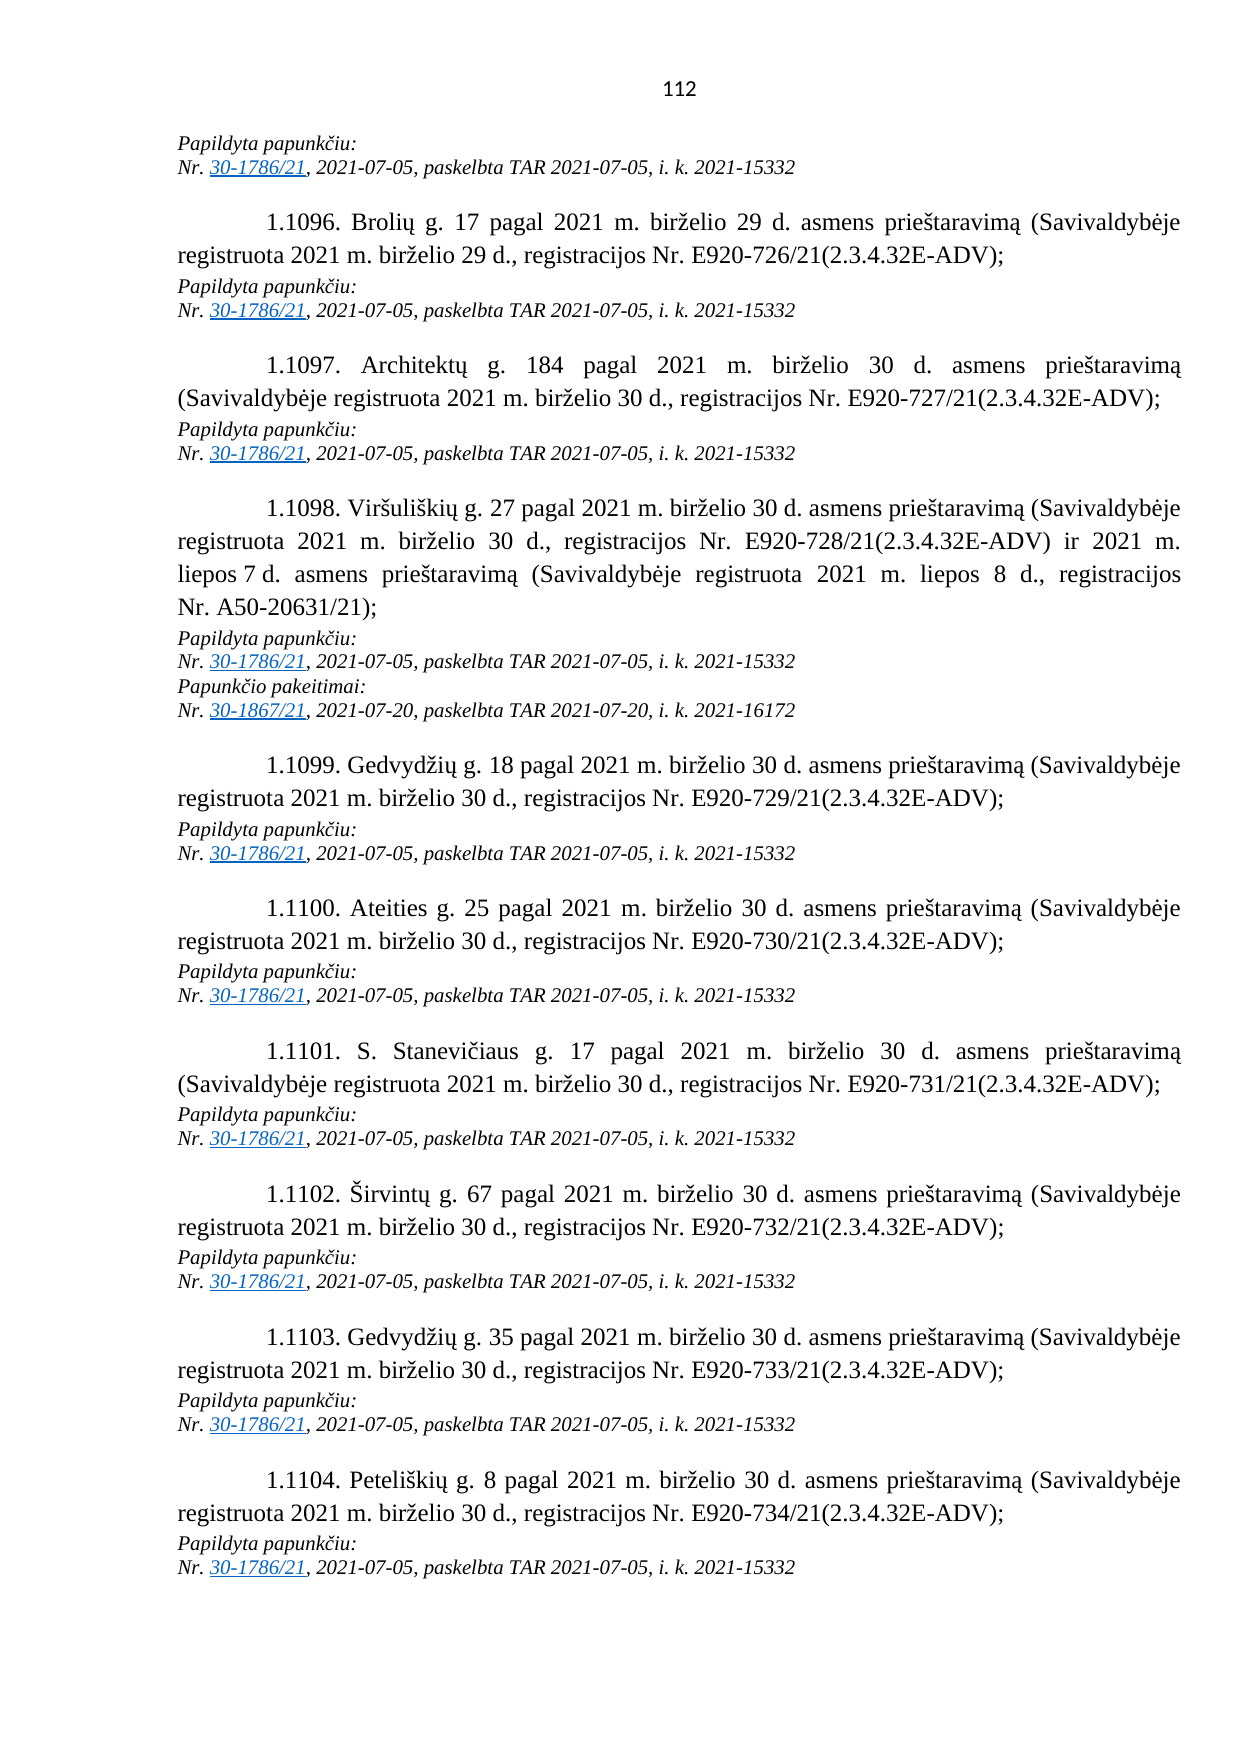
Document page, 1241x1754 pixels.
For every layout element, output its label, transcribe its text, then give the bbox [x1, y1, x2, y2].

text Nr. 30-1786/21, 2021-07-05, paskelbta TAR 2021-07-05, i. k. 2021-15332 [177, 841, 1181, 864]
text 1.1100. Ateities g. 25 pagal 2021 m. birželio 30 d. asmens prieštaravimą (Savivaldybėje registruota 2021 m. birželio 30 d., registracijos Nr. E920-730/21(2.3.4.32E-ADV); [177, 893, 1181, 955]
text Nr. 30-1786/21, 2021-07-05, paskelbta TAR 2021-07-05, i. k. 2021-15332 [177, 298, 1181, 322]
text Papildyta papunkčiu: [177, 1388, 1181, 1412]
text Papildyta papunkčiu: [177, 416, 1181, 441]
text 1.1103. Gedvydžių g. 35 pagal 2021 m. birželio 30 d. asmens prieštaravimą (Savivaldybėje registruota 2021 m. birželio 30 d., registracijos Nr. E920-733/21(2.3.4.32E-ADV); [177, 1322, 1181, 1384]
text Papildyta papunkčiu: [177, 1102, 1181, 1126]
text Nr. 30-1786/21, 2021-07-05, paskelbta TAR 2021-07-05, i. k. 2021-15332 [177, 441, 1181, 464]
text Nr. 30-1786/21, 2021-07-05, paskelbta TAR 2021-07-05, i. k. 2021-15332 [177, 983, 1181, 1007]
text Nr. 30-1786/21, 2021-07-05, paskelbta TAR 2021-07-05, i. k. 2021-15332 [177, 1269, 1181, 1293]
text Nr. 30-1786/21, 2021-07-05, paskelbta TAR 2021-07-05, i. k. 2021-15332 [177, 155, 1181, 179]
text Papildyta papunkčiu: [177, 625, 1181, 649]
text Papildyta papunkčiu: [177, 959, 1181, 983]
text Nr. 30-1786/21, 2021-07-05, paskelbta TAR 2021-07-05, i. k. 2021-15332 [177, 1126, 1181, 1150]
text Papunkčio pakeitimai: [177, 673, 1181, 698]
text Nr. 30-1786/21, 2021-07-05, paskelbta TAR 2021-07-05, i. k. 2021-15332 [177, 1555, 1181, 1579]
text 1.1101. S. Stanevičiaus g. 17 pagal 2021 m. birželio 30 d. asmens prieštaravimą (Savivaldybėje registruota 2021 m. birželio 30 d., registracijos Nr. E920-731/21(2.3.4.32E-ADV); [177, 1036, 1181, 1098]
text Papildyta papunkčiu: [177, 816, 1181, 841]
text 1.1096. Brolių g. 17 pagal 2021 m. birželio 29 d. asmens prieštaravimą (Savivaldybėje registruota 2021 m. birželio 29 d., registracijos Nr. E920-726/21(2.3.4.32E-ADV); [177, 207, 1181, 269]
text Papildyta papunkčiu: [177, 273, 1181, 298]
text Papildyta papunkčiu: [177, 1245, 1181, 1269]
text Nr. 30-1786/21, 2021-07-05, paskelbta TAR 2021-07-05, i. k. 2021-15332 [177, 649, 1181, 673]
text 1.1097. Architektų g. 184 pagal 2021 m. birželio 30 d. asmens prieštaravimą (Savivaldybėje registruota 2021 m. birželio 30 d., registracijos Nr. E920-727/21(2.3.4.32E-ADV); [177, 350, 1181, 412]
text Papildyta papunkčiu: [177, 1531, 1181, 1555]
text 1.1098. Viršuliškių g. 27 pagal 2021 m. birželio 30 d. asmens prieštaravimą (Savivaldybėje registruota 2021 m. birželio 30 d., registracijos Nr. E920-728/21(2.3.4.32E-ADV) ir 2021 m. liepos 7 d. asmens prieštaravimą (Savivaldybėje registruota 2021 m. liepos 8 d., registracijos Nr. A50-20631/21); [177, 493, 1181, 621]
text Papildyta papunkčiu: [177, 131, 1181, 155]
text Nr. 30-1867/21, 2021-07-20, paskelbta TAR 2021-07-20, i. k. 2021-16172 [177, 698, 1181, 722]
text 1.1102. Širvintų g. 67 pagal 2021 m. birželio 30 d. asmens prieštaravimą (Savivaldybėje registruota 2021 m. birželio 30 d., registracijos Nr. E920-732/21(2.3.4.32E-ADV); [177, 1179, 1181, 1241]
text Nr. 30-1786/21, 2021-07-05, paskelbta TAR 2021-07-05, i. k. 2021-15332 [177, 1412, 1181, 1436]
text 1.1099. Gedvydžių g. 18 pagal 2021 m. birželio 30 d. asmens prieštaravimą (Savivaldybėje registruota 2021 m. birželio 30 d., registracijos Nr. E920-729/21(2.3.4.32E-ADV); [177, 750, 1181, 812]
text 1.1104. Peteliškių g. 8 pagal 2021 m. birželio 30 d. asmens prieštaravimą (Savivaldybėje registruota 2021 m. birželio 30 d., registracijos Nr. E920-734/21(2.3.4.32E-ADV); [177, 1465, 1181, 1527]
